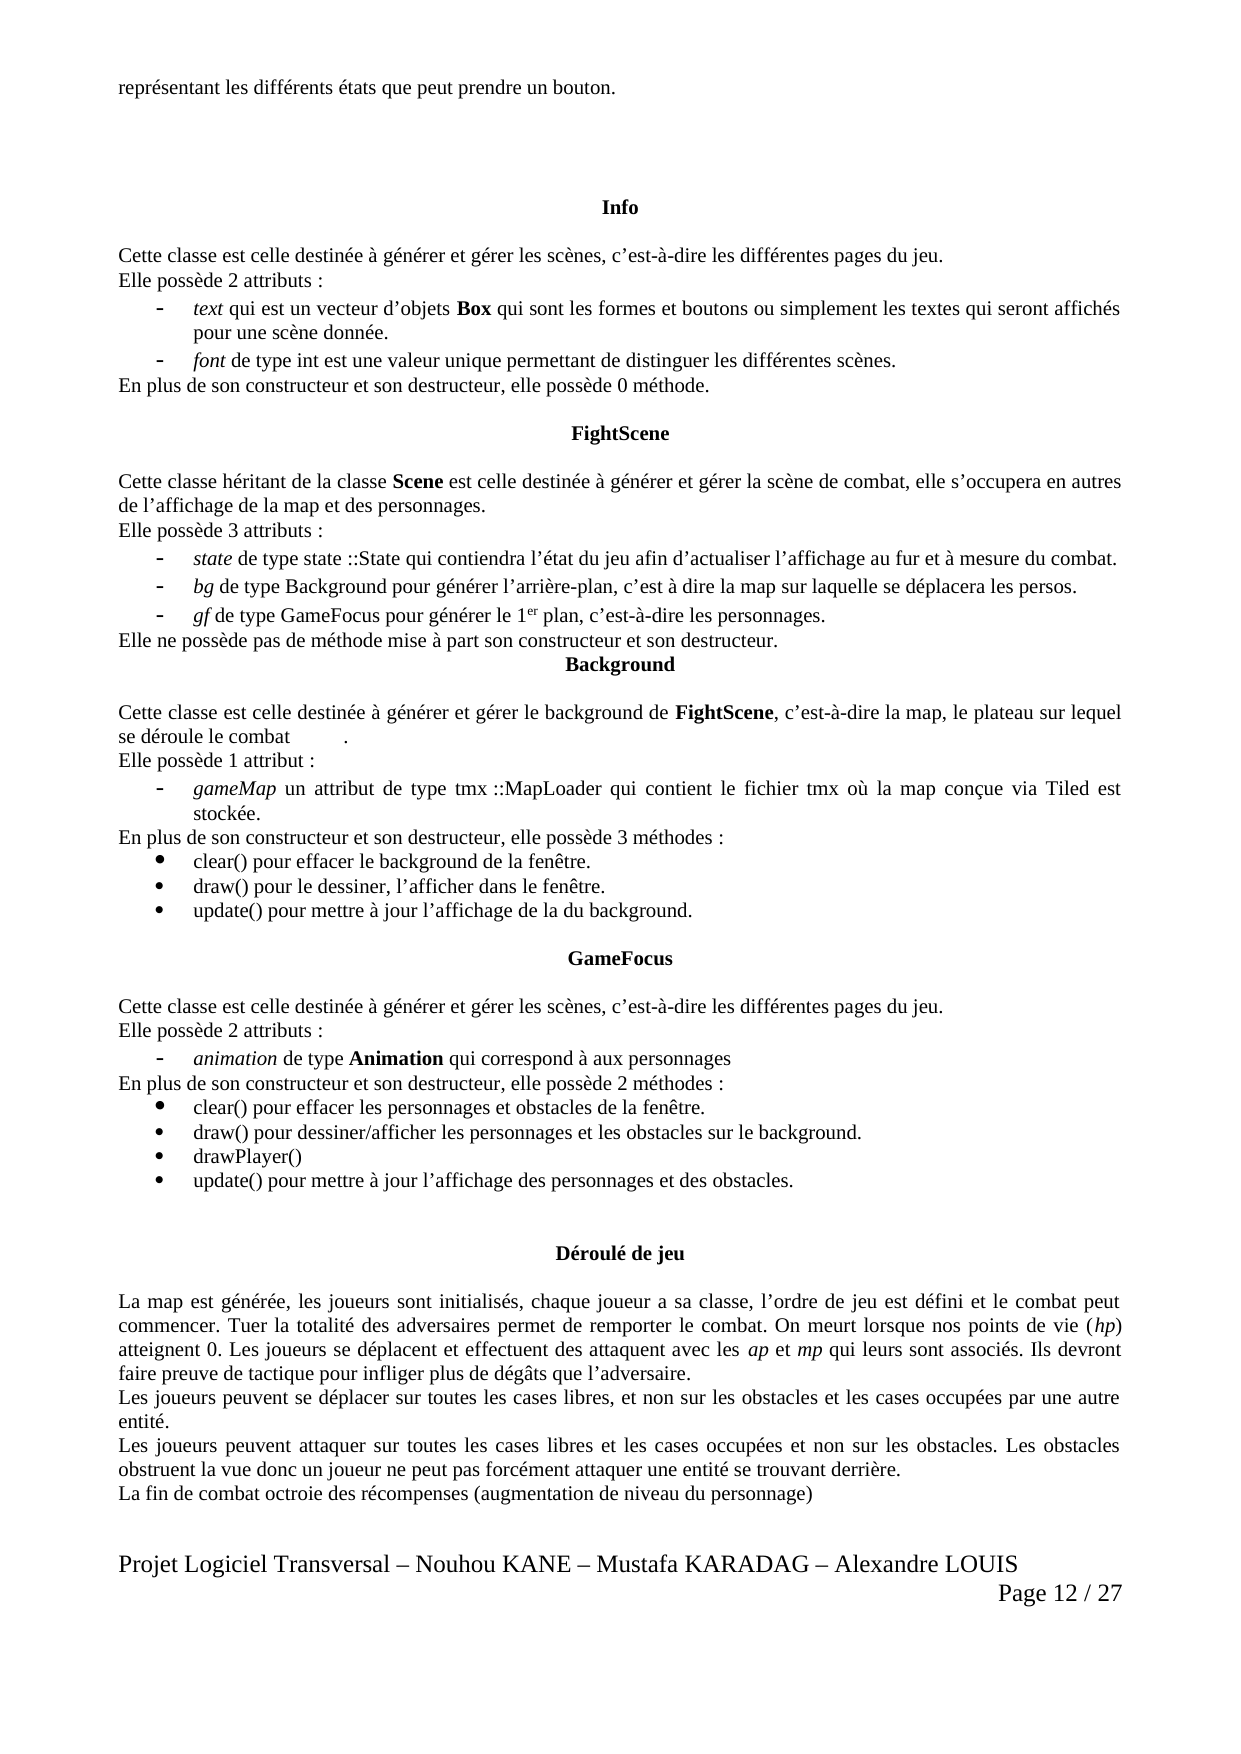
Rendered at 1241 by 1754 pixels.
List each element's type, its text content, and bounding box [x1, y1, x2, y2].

text Elle ne possède pas de méthode mise à part son constructeur et son destructeur. [118, 628, 1122, 652]
text Cette classe est celle destinée à générer et gérer les scènes, c’est-à-dire les différentes pages du jeu. [118, 994, 1122, 1018]
text FightScene [118, 421, 1122, 445]
text Cette classe est celle destinée à générer et gérer le background de FightScene, c’est-à-dire la map, le plateau sur lequel se déroule le combat . [118, 700, 1122, 748]
text La fin de combat octroie des récompenses (augmentation de niveau du personnage) [118, 1481, 1122, 1505]
text Cette classe héritant de la classe Scene est celle destinée à générer et gérer la scène de combat, elle s’occupera en autres de l’affichage de la map et des personnages. [118, 469, 1122, 517]
text Déroulé de jeu [118, 1240, 1122, 1264]
list draw() pour dessiner/afficher les personnages et les obstacles sur le background. [156, 1120, 1122, 1144]
text représentant les différents états que peut prendre un bouton. [118, 75, 1122, 99]
list update() pour mettre à jour l’affichage des personnages et des obstacles. [156, 1168, 1122, 1192]
text La map est générée, les joueurs sont initialisés, chaque joueur a sa classe, l’ordre de jeu est défini et le combat peut commencer. Tuer la totalité des adversaires permet de remporter le combat. On meurt lorsque nos points de vie (hp) atteignent 0. Les joueurs se déplacent et effectuent des attaquent avec les ap et mp qui leurs sont associés. Ils devront faire preuve de tactique pour infliger plus de dégâts que l’adversaire. [118, 1288, 1122, 1385]
text Elle possède 1 attribut : [118, 748, 1122, 772]
list bg de type Background pour générer l’arrière-plan, c’est à dire la map sur laquelle se déplacera les persos. [156, 570, 1122, 599]
text Les joueurs peuvent attaquer sur toutes les cases libres et les cases occupées et non sur les obstacles. Les obstacles obstruent la vue donc un joueur ne peut pas forcément attaquer une entité se trouvant derrière. [118, 1433, 1122, 1481]
text GameFocus [118, 946, 1122, 970]
list clear() pour effacer le background de la fenêtre. [156, 849, 1122, 874]
list clear() pour effacer les personnages et obstacles de la fenêtre. [156, 1095, 1122, 1120]
list draw() pour le dessiner, l’afficher dans le fenêtre. [156, 874, 1122, 898]
text Les joueurs peuvent se déplacer sur toutes les cases libres, et non sur les obstacles et les cases occupées par une autre entité. [118, 1385, 1122, 1433]
text Elle possède 2 attributs : [118, 267, 1122, 292]
text Cette classe est celle destinée à générer et gérer les scènes, c’est-à-dire les différentes pages du jeu. [118, 243, 1122, 267]
list animation de type Animation qui correspond à aux personnages [156, 1042, 1122, 1071]
list drawPlayer() [156, 1144, 1122, 1168]
text En plus de son constructeur et son destructeur, elle possède 3 méthodes : [118, 825, 1122, 849]
text Background [118, 652, 1122, 676]
list text qui est un vecteur d’objets Box qui sont les formes et boutons ou simplement les textes qui seront affichés pour une scène donnée. [156, 292, 1122, 344]
list font de type int est une valeur unique permettant de distinguer les différentes scènes. [156, 344, 1122, 373]
text Elle possède 2 attributs : [118, 1018, 1122, 1042]
list update() pour mettre à jour l’affichage de la du background. [156, 898, 1122, 922]
list gf de type GameFocus pour générer le 1er plan, c’est-à-dire les personnages. [156, 599, 1122, 628]
list state de type state ::State qui contiendra l’état du jeu afin d’actualiser l’affichage au fur et à mesure du combat. [156, 542, 1122, 570]
text En plus de son constructeur et son destructeur, elle possède 2 méthodes : [118, 1071, 1122, 1095]
text Elle possède 3 attributs : [118, 517, 1122, 542]
text Info [118, 195, 1122, 219]
text En plus de son constructeur et son destructeur, elle possède 0 méthode. [118, 373, 1122, 397]
list gameMap un attribut de type tmx ::MapLoader qui contient le fichier tmx où la map conçue via Tiled est stockée. [156, 772, 1122, 825]
